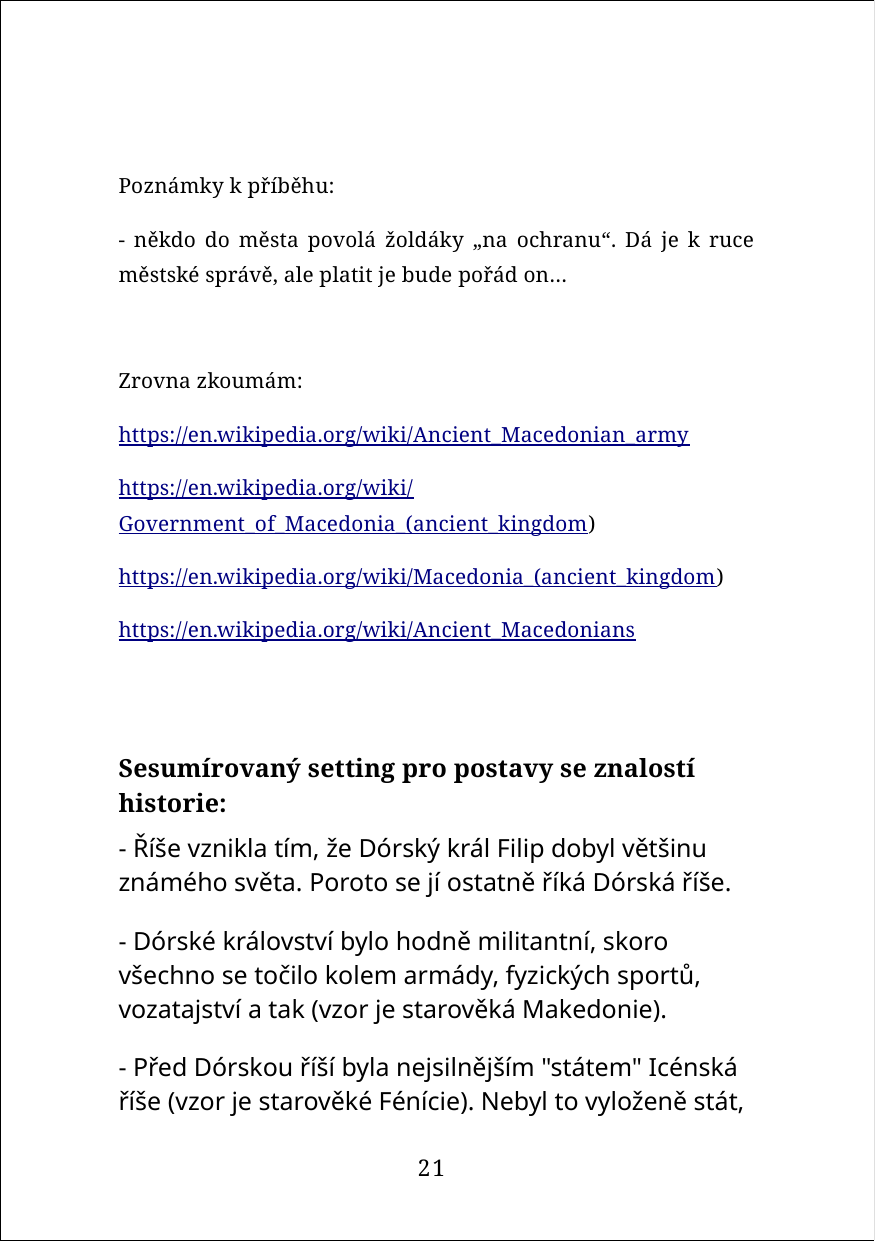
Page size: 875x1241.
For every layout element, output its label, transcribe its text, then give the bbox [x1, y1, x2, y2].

text - někdo do města povolá žoldáky „na ochranu“. Dá je k ruce městské správě, ale platit je bude pořád on… [118, 225, 756, 289]
text - Před Dórskou říší byla nejsilnějším "státem" Icénská říše (vzor je starověké Fénície). Nebyl to vyloženě stát, [118, 1049, 756, 1118]
text Poznámky k příběhu: [118, 171, 756, 200]
subtitle Sesumírovaný setting pro postavy se znalostí historie: [118, 751, 756, 819]
text - Dórské království bylo hodně militantní, skoro všechno se točilo kolem armády, fyzických sportů, vozatajství a tak (vzor je starověká Makedonie). [118, 923, 756, 1025]
text Zrovna zkoumám: [118, 367, 756, 395]
text https://en.wikipedia.org/wiki/Ancient_Macedonian_army [118, 420, 756, 448]
text https://en.wikipedia.org/wiki/Macedonia_(ancient_kingdom) [118, 562, 756, 590]
text - Říše vznikla tím, že Dórský král Filip dobyl většinu známého světa. Poroto se jí ostatně říká Dórská říše. [118, 831, 756, 899]
text https://en.wikipedia.org/wiki/Government_of_Macedonia_(ancient_kingdom) [118, 473, 756, 537]
text https://en.wikipedia.org/wiki/Ancient_Macedonians [118, 615, 756, 643]
